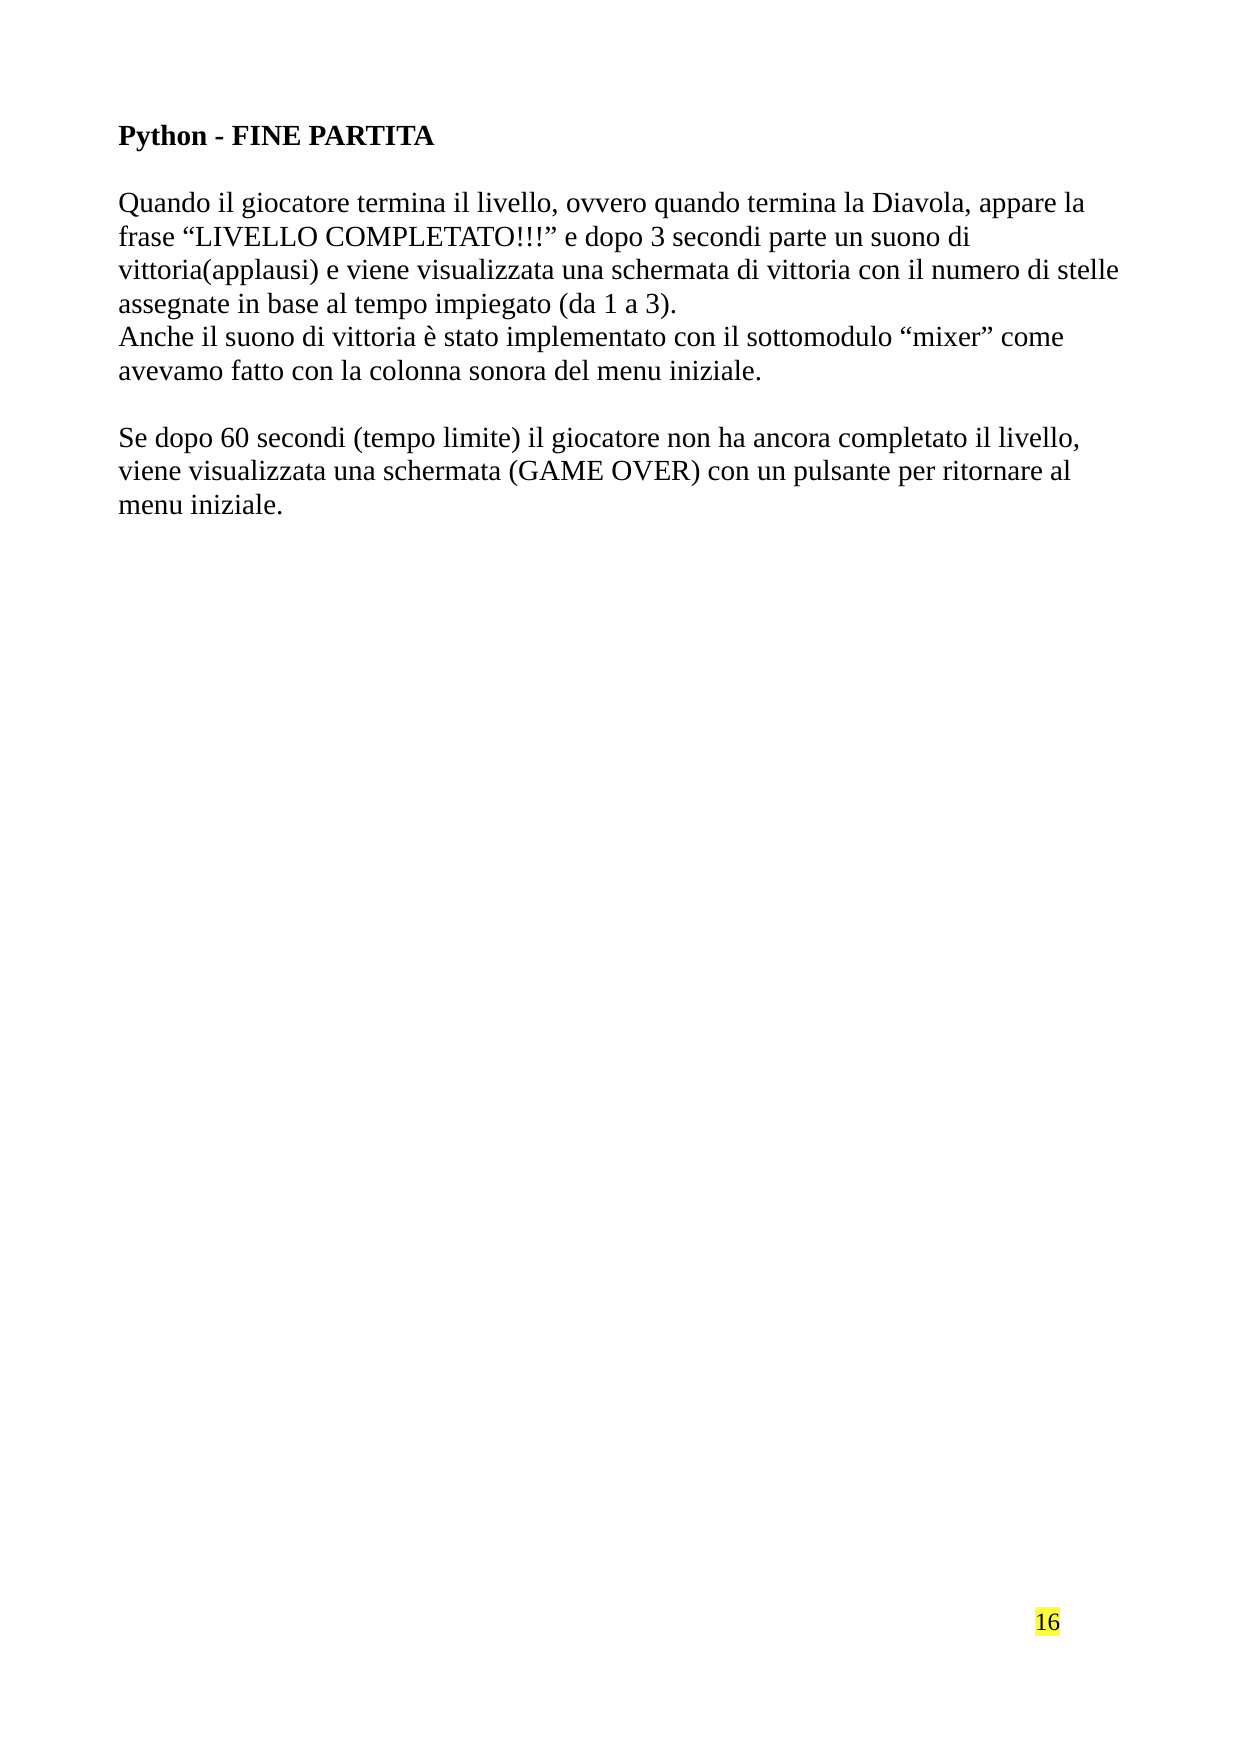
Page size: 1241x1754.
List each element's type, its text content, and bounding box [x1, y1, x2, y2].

text Anche il suono di vittoria è stato implementato con il sottomodulo “mixer” come avevamo fatto con la colonna sonora del menu iniziale. [118, 319, 1122, 386]
text Python - FINE PARTITA [118, 118, 1122, 152]
text Se dopo 60 secondi (tempo limite) il giocatore non ha ancora completato il livello, viene visualizzata una schermata (GAME OVER) con un pulsante per ritornare al menu iniziale. [118, 420, 1122, 521]
text Quando il giocatore termina il livello, ovvero quando termina la Diavola, appare la frase “LIVELLO COMPLETATO!!!” e dopo 3 secondi parte un suono di vittoria(applausi) e viene visualizzata una schermata di vittoria con il numero di stelle assegnate in base al tempo impiegato (da 1 a 3). [118, 185, 1122, 319]
